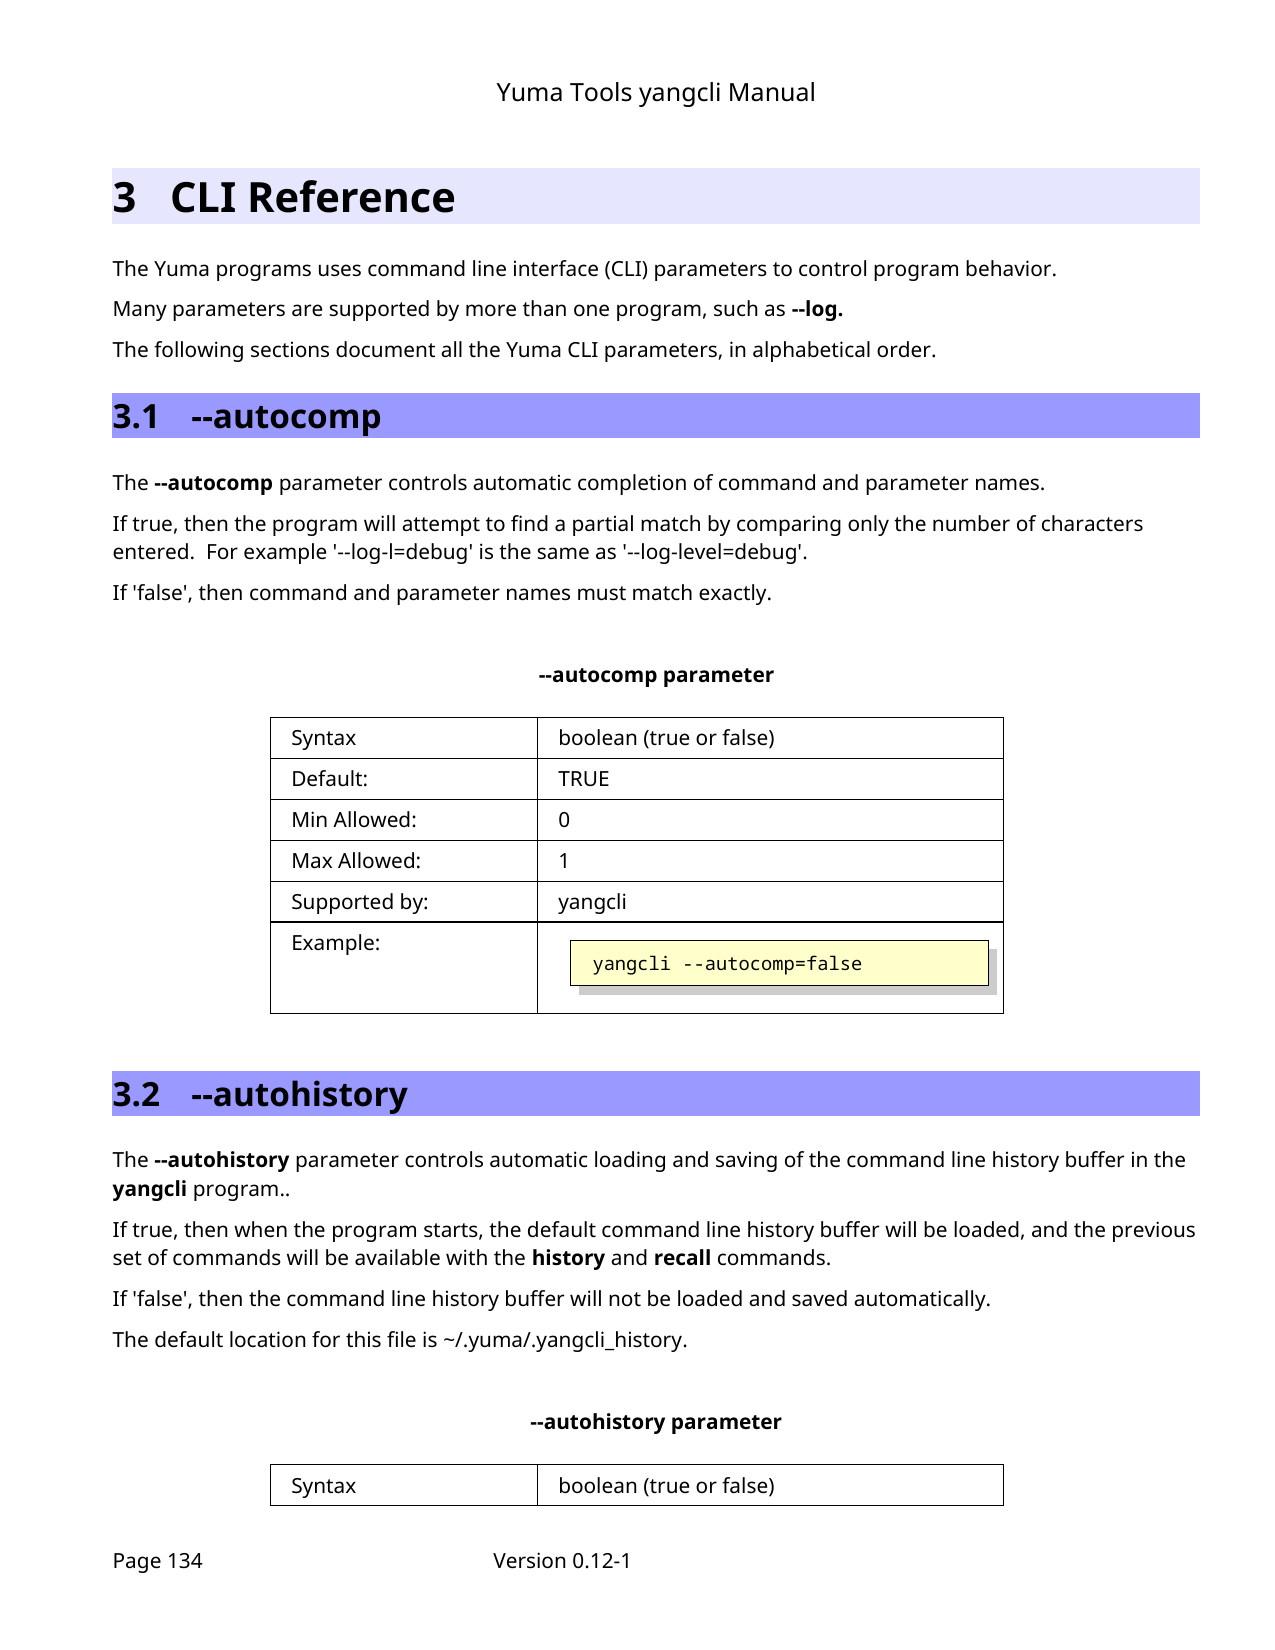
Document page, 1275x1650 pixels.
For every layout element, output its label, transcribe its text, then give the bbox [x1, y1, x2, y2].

text If 'false', then command and parameter names must match exactly. [112, 578, 1200, 606]
table_cell 0 [538, 800, 1003, 839]
text The Yuma programs uses command line interface (CLI) parameters to control program behavior. [112, 254, 1200, 282]
text If true, then the program will attempt to find a partial match by comparing only the number of characters entered. For example '--log-l=debug' is the same as '--log-level=debug'. [112, 509, 1200, 566]
table_header Syntax [271, 718, 537, 758]
table_cell Max Allowed: [271, 841, 537, 881]
table_cell Min Allowed: [271, 800, 537, 839]
table_header Syntax [271, 1465, 537, 1505]
text If 'false', then the command line history buffer will not be loaded and saved automatically. [112, 1284, 1200, 1313]
text The --autohistory parameter controls automatic loading and saving of the command line history buffer in the yangcli program.. [112, 1146, 1200, 1202]
subtitle --autocomp [112, 393, 1200, 438]
text The default location for this file is ~/.yuma/.yangcli_history. [112, 1325, 1200, 1354]
text If true, then when the program starts, the default command line history buffer will be loaded, and the previous set of commands will be available with the history and recall commands. [112, 1215, 1200, 1272]
table_cell Supported by: [271, 882, 537, 921]
subtitle --autohistory [112, 1071, 1200, 1116]
text The following sections document all the Yuma CLI parameters, in alphabetical order. [112, 336, 1200, 364]
table_cell Default: [271, 759, 537, 799]
table_cell TRUE [538, 759, 1003, 799]
table_cell yangcli --autocomp=false [538, 923, 1003, 1012]
subtitle CLI Reference [112, 168, 1200, 224]
table_cell yangcli [538, 882, 1003, 921]
table_header boolean (true or false) [538, 718, 1003, 758]
table_cell 1 [538, 841, 1003, 881]
subtitle --autohistory parameter [127, 1407, 1185, 1436]
subtitle --autocomp parameter [127, 660, 1185, 688]
table_cell Example: [271, 923, 537, 1012]
text The --autocomp parameter controls automatic completion of command and parameter names. [112, 468, 1200, 496]
table_header boolean (true or false) [538, 1465, 1003, 1505]
text Many parameters are supported by more than one program, such as --log. [112, 294, 1200, 323]
